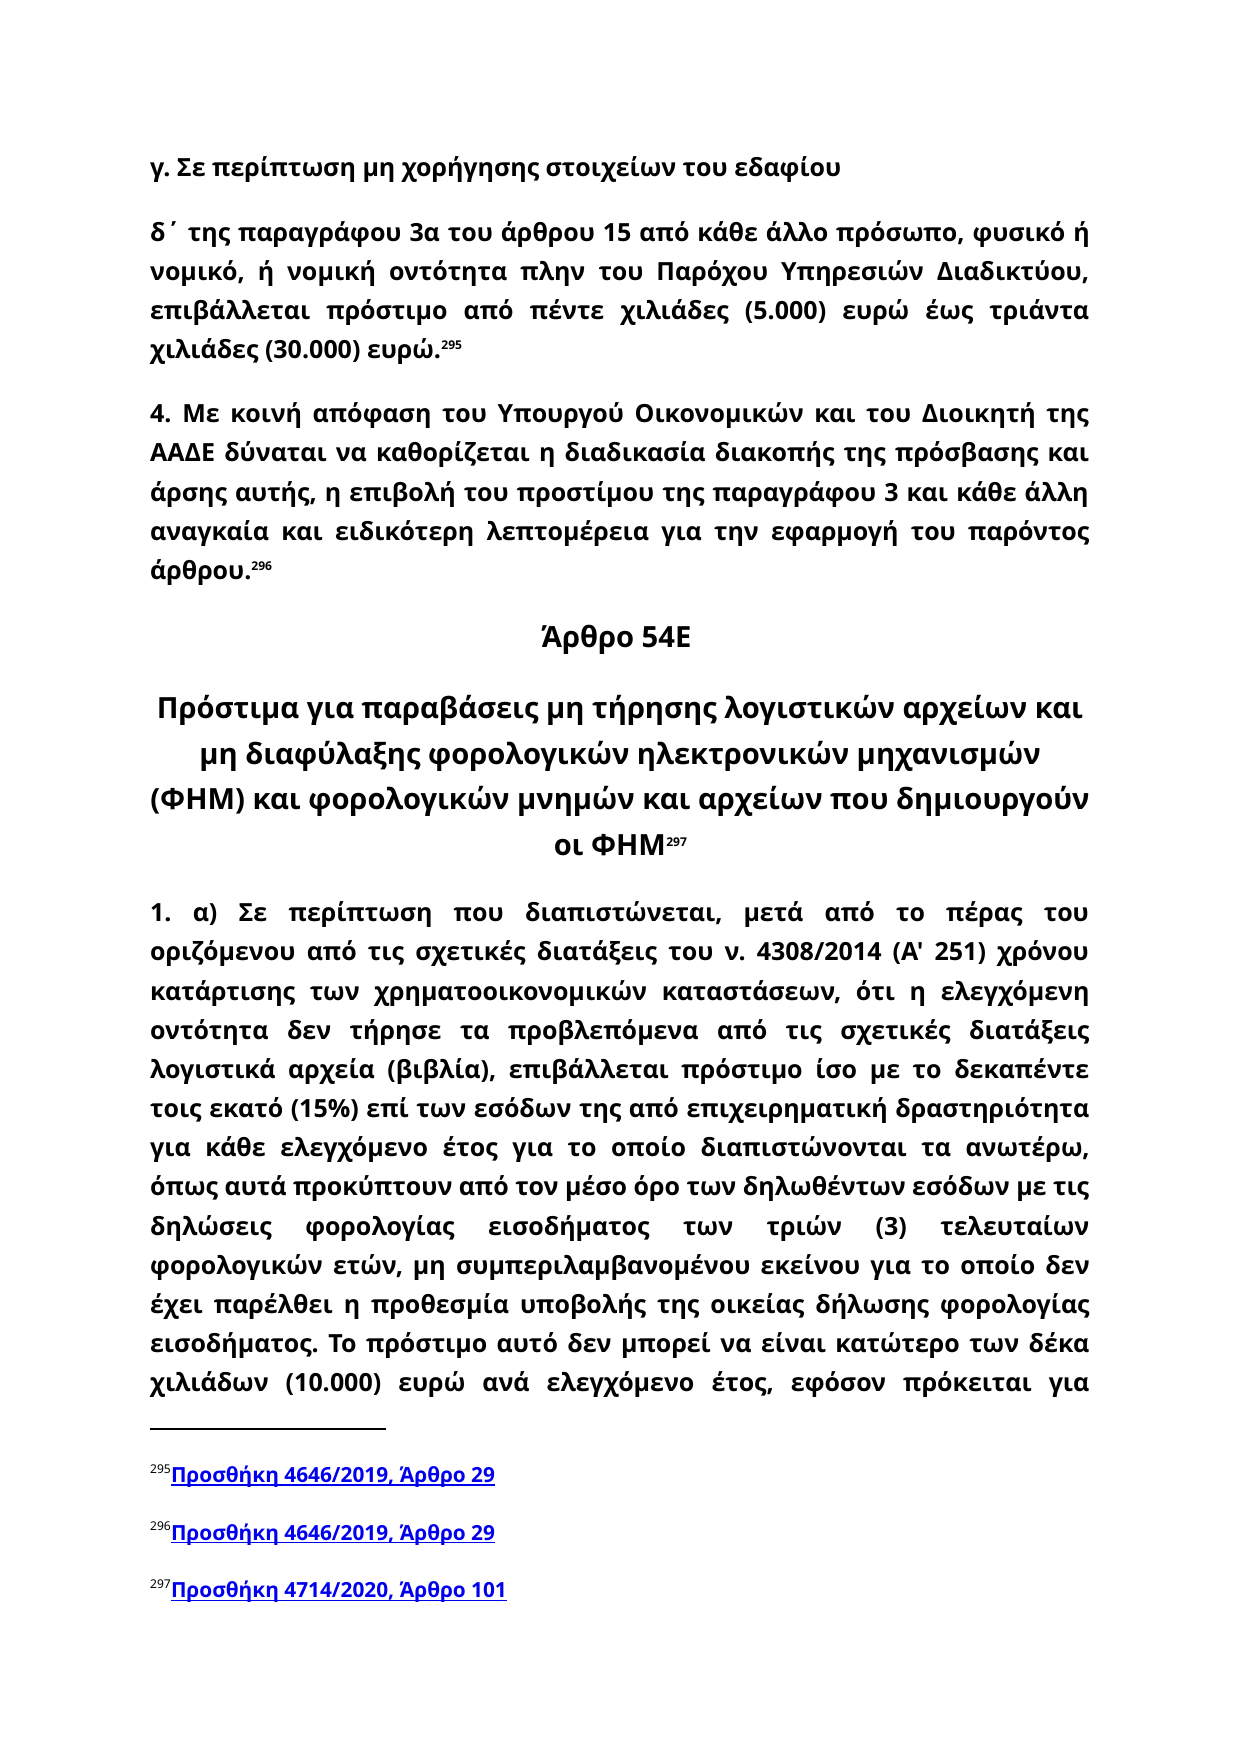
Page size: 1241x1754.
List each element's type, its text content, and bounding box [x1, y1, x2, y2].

text Προσθήκη 4714/2020, Άρθρο 101 [150, 1576, 1090, 1604]
text δ΄ της παραγράφου 3α του άρθρου 15 από κάθε άλλο πρόσωπο, φυσικό ή νομικό, ή νομική οντότητα πλην του Παρόχου Υπηρεσιών Διαδικτύου, επιβάλλεται πρόστιμο από πέντε χιλιάδες (5.000) ευρώ έως τριάντα χιλιάδες (30.000) ευρώ. [150, 214, 1090, 366]
text Προσθήκη 4646/2019, Άρθρο 29 [150, 1460, 1090, 1489]
subtitle Πρόστιμα για παραβάσεις μη τήρησης λογιστικών αρχείων και μη διαφύλαξης φορολογικών ηλεκτρονικών μηχανισμών (ΦΗΜ) και φορολογικών μνημών και αρχείων που δημιουργούν οι ΦΗΜ [150, 687, 1090, 864]
text 4. Με κοινή απόφαση του Υπουργού Οικονομικών και του Διοικητή της ΑΑΔΕ δύναται να καθορίζεται η διαδικασία διακοπής της πρόσβασης και άρσης αυτής, η επιβολή του προστίμου της παραγράφου 3 και κάθε άλλη αναγκαία και ειδικότερη λεπτομέρεια για την εφαρμογή του παρόντος άρθρου. [150, 396, 1090, 587]
subtitle Άρθρο 54Ε [150, 617, 1090, 656]
text 1. α) Σε περίπτωση που διαπιστώνεται, μετά από το πέρας του οριζόμενου από τις σχετικές διατάξεις του ν. 4308/2014 (Α' 251) χρόνου κατάρτισης των χρηματοοικονομικών καταστάσεων, ότι η ελεγχόμενη οντότητα δεν τήρησε τα προβλεπόμενα από τις σχετικές διατάξεις λογιστικά αρχεία (βιβλία), επιβάλλεται πρόστιμο ίσο με το δεκαπέντε τοις εκατό (15%) επί των εσόδων της από επιχειρηματική δραστηριότητα για κάθε ελεγχόμενο έτος για το οποίο διαπιστώνονται τα ανωτέρω, όπως αυτά προκύπτουν από τον μέσο όρο των δηλωθέντων εσόδων με τις δηλώσεις φορολογίας εισοδήματος των τριών (3) τελευταίων φορολογικών ετών, μη συμπεριλαμβανομένου εκείνου για το οποίο δεν έχει παρέλθει η προθεσμία υποβολής της οικείας δήλωσης φορολογίας εισοδήματος. Το πρόστιμο αυτό δεν μπορεί να είναι κατώτερο των δέκα χιλιάδων (10.000) ευρώ ανά ελεγχόμενο έτος, εφόσον πρόκειται για [150, 895, 1090, 1399]
text Προσθήκη 4646/2019, Άρθρο 29 [150, 1518, 1090, 1546]
text γ. Σε περίπτωση μη χορήγησης στοιχείων του εδαφίου [150, 150, 1090, 184]
